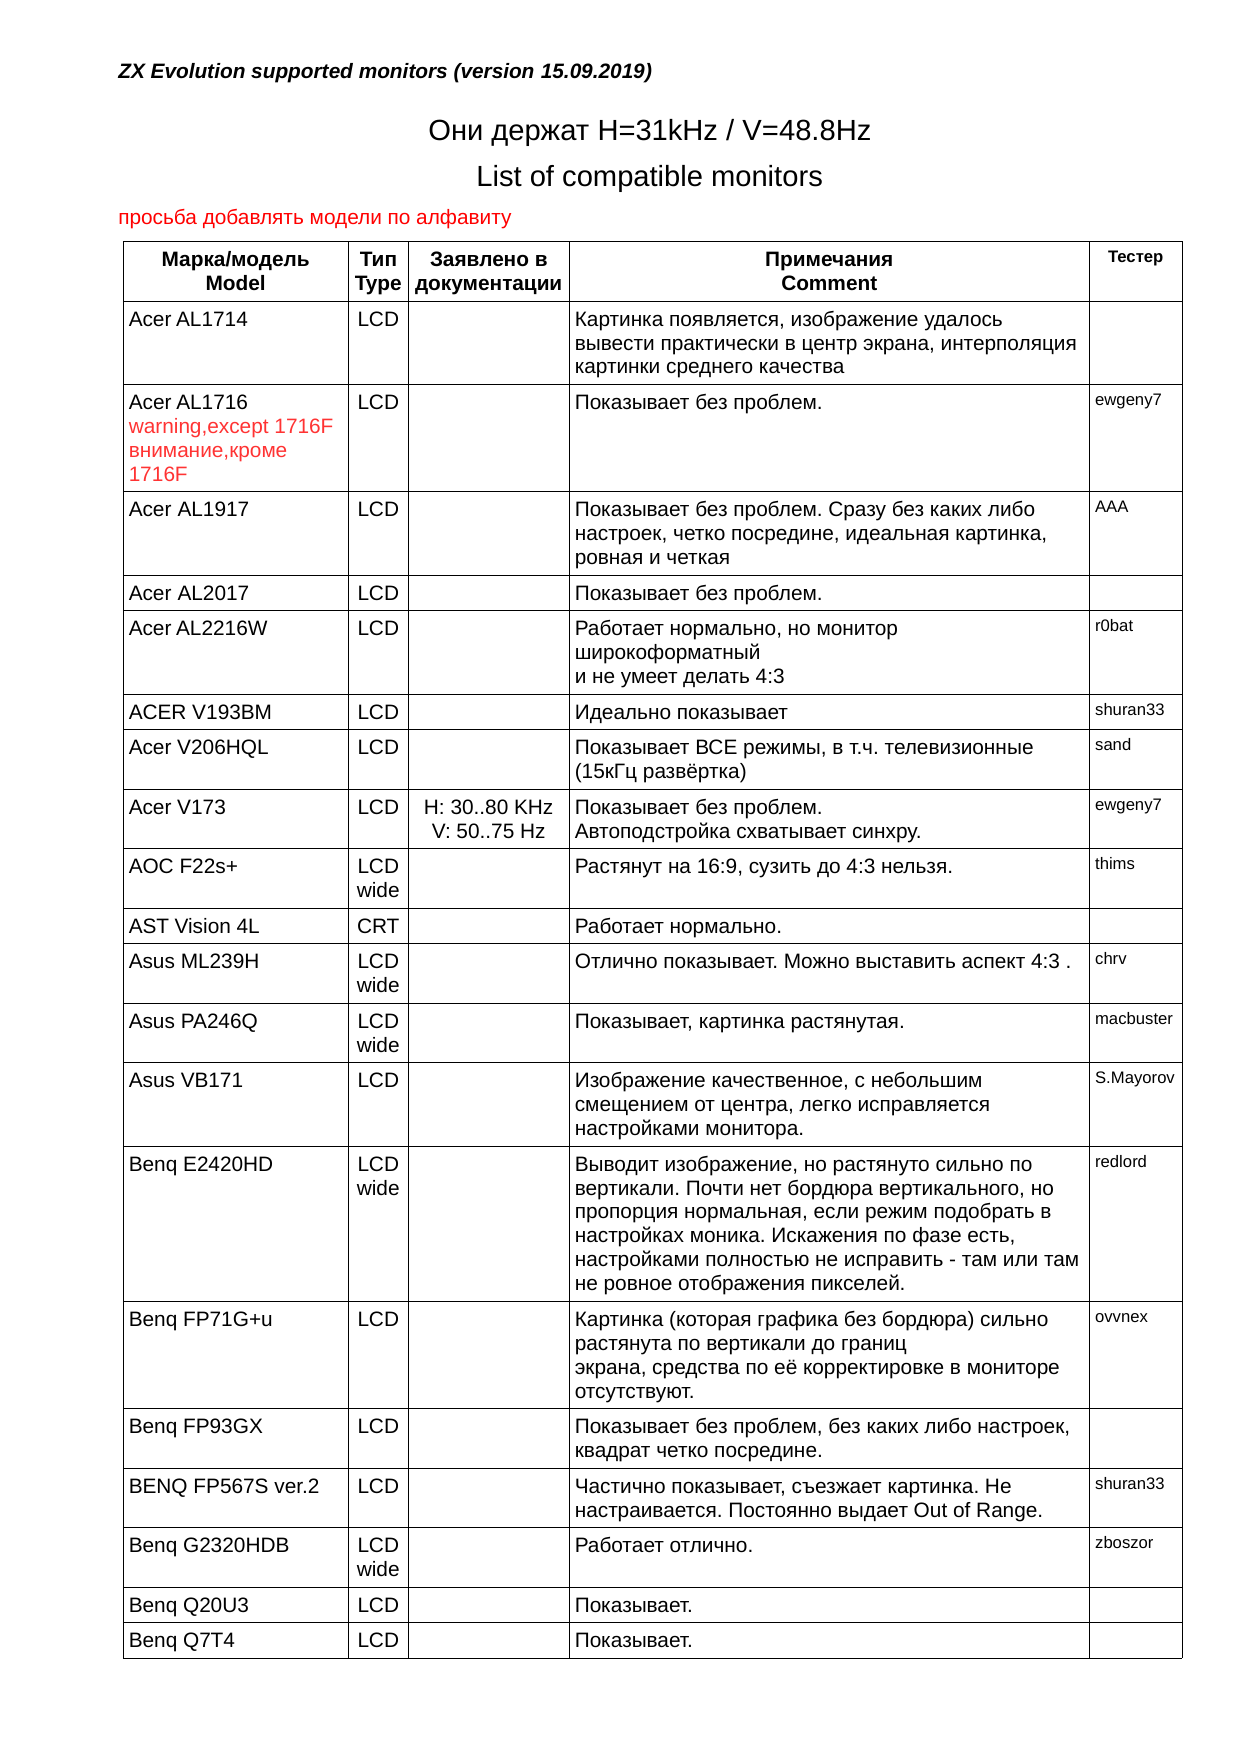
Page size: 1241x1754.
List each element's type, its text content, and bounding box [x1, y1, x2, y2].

table_cell Benq E2420HD [124, 1147, 348, 1301]
table_cell Частично показывает, съезжает картинка. Не настраивается. Постоянно выдает Out of Range. [570, 1469, 1089, 1527]
table_cell Показывает без проблем. Сразу без каких либо настроек, четко посредине, идеальная картинка, ровная и четкая [570, 492, 1089, 575]
table_cell LCD [349, 790, 408, 848]
table_header Заявлено в документации [409, 242, 569, 301]
table_cell thims [1090, 849, 1182, 908]
table_cell LCD [349, 1623, 408, 1658]
table_cell Benq Q20U3 [124, 1588, 348, 1622]
table_cell [409, 1528, 569, 1587]
table_cell LCD [349, 611, 408, 694]
table_cell Benq FP93GX [124, 1409, 348, 1468]
table_cell [409, 695, 569, 729]
table_cell Выводит изображение, но растянуто сильно по вертикали. Почти нет бордюра вертикального, но пропорция нормальная, если режим подобрать в настройках моника. Искажения по фазе есть, настройками полностью не исправить - там или там не ровное отображения пикселей. [570, 1147, 1089, 1301]
table_cell Показывает. [570, 1588, 1089, 1622]
table_cell Acer V173 [124, 790, 348, 848]
table_cell LCD [349, 576, 408, 610]
table_cell Растянут на 16:9, сузить до 4:3 нельзя. [570, 849, 1089, 908]
table_cell [409, 909, 569, 943]
table_cell AST Vision 4L [124, 909, 348, 943]
table_cell [409, 1623, 569, 1658]
table_cell [409, 1302, 569, 1408]
table_cell Картинка появляется, изображение удалось вывести практически в центр экрана, интерполяция картинки среднего качества [570, 302, 1089, 384]
table_cell Benq Q7T4 [124, 1623, 348, 1658]
table_cell LCD wide [349, 944, 408, 1003]
table_cell Asus ML239H [124, 944, 348, 1003]
table_cell zboszor [1090, 1528, 1182, 1587]
table_cell [409, 492, 569, 575]
table_cell Acer V206HQL [124, 730, 348, 789]
table_cell ewgeny7 [1090, 790, 1182, 848]
table_cell Asus VB171 [124, 1063, 348, 1146]
table_cell BENQ FP567S ver.2 [124, 1469, 348, 1527]
table_cell [409, 730, 569, 789]
table_cell Работает нормально. [570, 909, 1089, 943]
table_cell [409, 576, 569, 610]
table_cell ACER V193BM [124, 695, 348, 729]
table_cell r0bat [1090, 611, 1182, 694]
table_cell Benq G2320HDB [124, 1528, 348, 1587]
table_cell Acer AL1714 [124, 302, 348, 384]
table_cell Показывает без проблем. Автоподстройка схватывает синхру. [570, 790, 1089, 848]
table_cell Показывает, картинка растянутая. [570, 1004, 1089, 1062]
table_cell AAA [1090, 492, 1182, 575]
table_cell Acer AL2216W [124, 611, 348, 694]
table_cell [409, 385, 569, 491]
table_cell [409, 1147, 569, 1301]
text List of compatible monitors [118, 158, 1181, 192]
table_cell LCD [349, 1469, 408, 1527]
table_cell H: 30..80 KHz V: 50..75 Hz [409, 790, 569, 848]
table_cell LCD [349, 1302, 408, 1408]
table_cell LCD [349, 1063, 408, 1146]
table_cell [409, 849, 569, 908]
table_cell [1090, 1588, 1182, 1622]
table_cell [1090, 909, 1182, 943]
table_cell [409, 944, 569, 1003]
table_header Тестер [1090, 242, 1182, 301]
table_cell Acer AL1716 warning,except 1716F внимание,кроме 1716F [124, 385, 348, 491]
table_cell CRT [349, 909, 408, 943]
table_cell LCD [349, 730, 408, 789]
table_cell AOC F22s+ [124, 849, 348, 908]
table_cell LCD [349, 385, 408, 491]
table_cell LCD [349, 1409, 408, 1468]
table_cell shuran33 [1090, 1469, 1182, 1527]
table_cell Asus PA246Q [124, 1004, 348, 1062]
table_cell Работает нормально, но монитор широкоформатный и не умеет делать 4:3 [570, 611, 1089, 694]
table_cell Идеально показывает [570, 695, 1089, 729]
table_cell [409, 1469, 569, 1527]
table_cell Картинка (которая графика без бордюра) сильно растянута по вертикали до границ экрана, средства по её корректировке в мониторе отсутствуют. [570, 1302, 1089, 1408]
table_cell LCD [349, 492, 408, 575]
table_cell Отлично показывает. Можно выставить аспект 4:3 . [570, 944, 1089, 1003]
table_cell LCD wide [349, 1528, 408, 1587]
table_cell [409, 1409, 569, 1468]
table_cell [1090, 302, 1182, 384]
table_cell LCD [349, 695, 408, 729]
text Они держат H=31kHz / V=48.8Hz [118, 112, 1181, 146]
table_cell Показывает без проблем. [570, 576, 1089, 610]
table_cell Benq FP71G+u [124, 1302, 348, 1408]
table_cell LCD wide [349, 1147, 408, 1301]
table_cell Acer AL1917 [124, 492, 348, 575]
table_cell [409, 1588, 569, 1622]
text просьба добавлять модели по алфавиту [118, 204, 1181, 228]
table_header Примечания Comment [570, 242, 1089, 301]
table_cell [1090, 1409, 1182, 1468]
table_cell LCD wide [349, 849, 408, 908]
table_header Тип Type [349, 242, 408, 301]
table_cell ewgeny7 [1090, 385, 1182, 491]
table_cell macbuster [1090, 1004, 1182, 1062]
table_cell LCD [349, 302, 408, 384]
table_cell [1090, 576, 1182, 610]
table_header Марка/модель Model [124, 242, 348, 301]
table_cell [409, 1004, 569, 1062]
table_cell shuran33 [1090, 695, 1182, 729]
table_cell chrv [1090, 944, 1182, 1003]
table_cell [1090, 1623, 1182, 1658]
table_cell ovvnex [1090, 1302, 1182, 1408]
table_cell redlord [1090, 1147, 1182, 1301]
table_cell S.Mayorov [1090, 1063, 1182, 1146]
table_cell Показывает ВСЕ режимы, в т.ч. телевизионные (15кГц развёртка) [570, 730, 1089, 789]
table_cell Показывает без проблем. [570, 385, 1089, 491]
table_cell LCD wide [349, 1004, 408, 1062]
table_cell Изображение качественное, с небольшим смещением от центра, легко исправляется настройками монитора. [570, 1063, 1089, 1146]
table_cell [409, 302, 569, 384]
table_cell LCD [349, 1588, 408, 1622]
table_cell sand [1090, 730, 1182, 789]
table_cell Работает отлично. [570, 1528, 1089, 1587]
table_cell Показывает. [570, 1623, 1089, 1658]
table_cell [409, 1063, 569, 1146]
table_cell [409, 611, 569, 694]
table_cell Показывает без проблем, без каких либо настроек, квадрат четко посредине. [570, 1409, 1089, 1468]
table_cell Acer AL2017 [124, 576, 348, 610]
